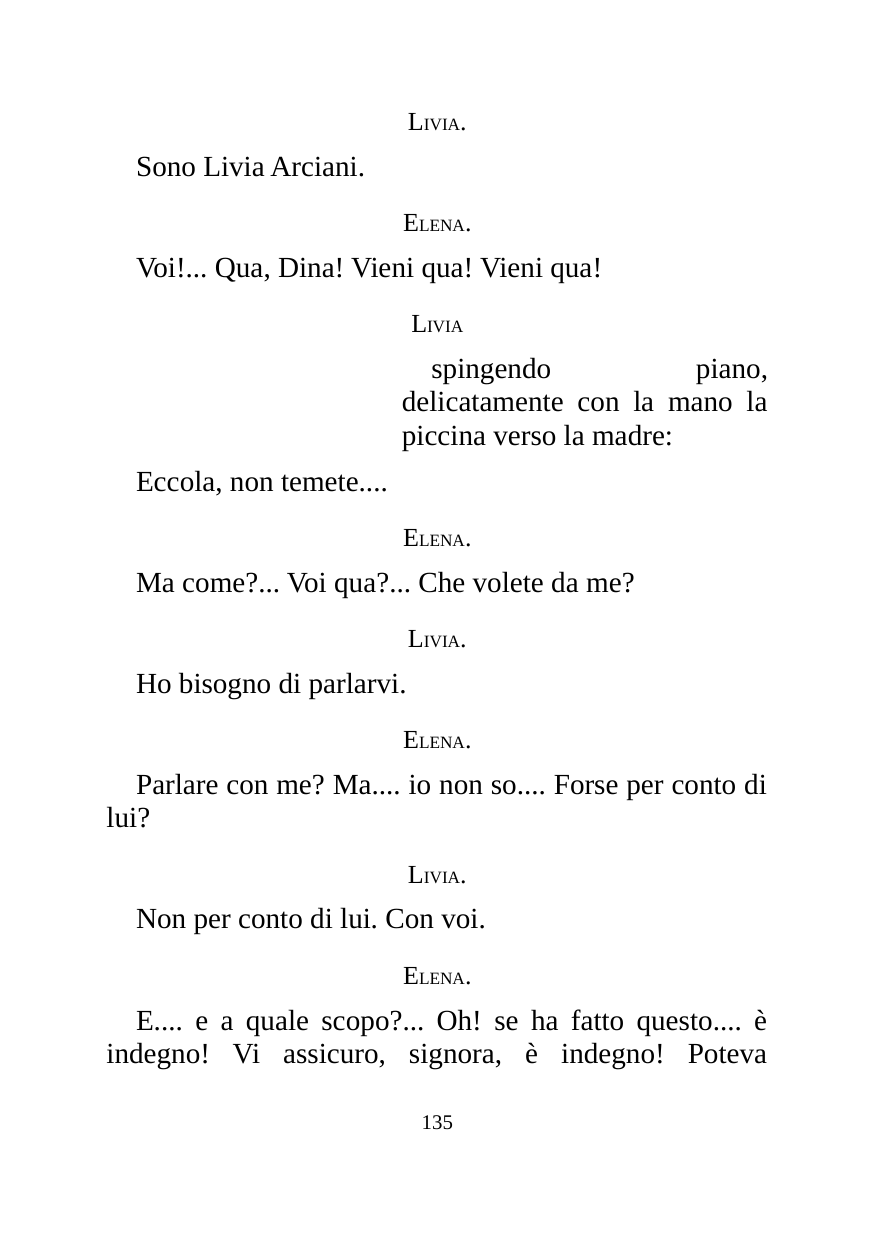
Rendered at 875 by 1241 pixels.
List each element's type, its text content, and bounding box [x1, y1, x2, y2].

text spingendo piano, delicatamente con la mano la piccina verso la madre: [402, 351, 768, 451]
text Ma come?... Voi qua?... Che volete da me? [106, 565, 768, 598]
text Elena. [106, 960, 768, 990]
text E.... e a quale scopo?... Oh! se ha fatto questo.... è indegno! Vi assicuro, signora, è indegno! Poteva [106, 1003, 768, 1070]
text Elena. [106, 207, 768, 237]
text Elena. [106, 724, 768, 754]
text Non per conto di lui. Con voi. [106, 902, 768, 935]
text Eccola, non temete.... [106, 464, 768, 497]
text Livia. [106, 623, 768, 653]
text Voi!... Qua, Dina! Vieni qua! Vieni qua! [106, 250, 768, 283]
text Livia. [106, 106, 768, 136]
text Livia [106, 308, 768, 338]
text Parlare con me? Ma.... io non so.... Forse per conto di lui? [106, 767, 768, 834]
text Sono Livia Arciani. [106, 149, 768, 182]
text Elena. [106, 522, 768, 552]
text Livia. [106, 859, 768, 889]
text Ho bisogno di parlarvi. [106, 666, 768, 699]
